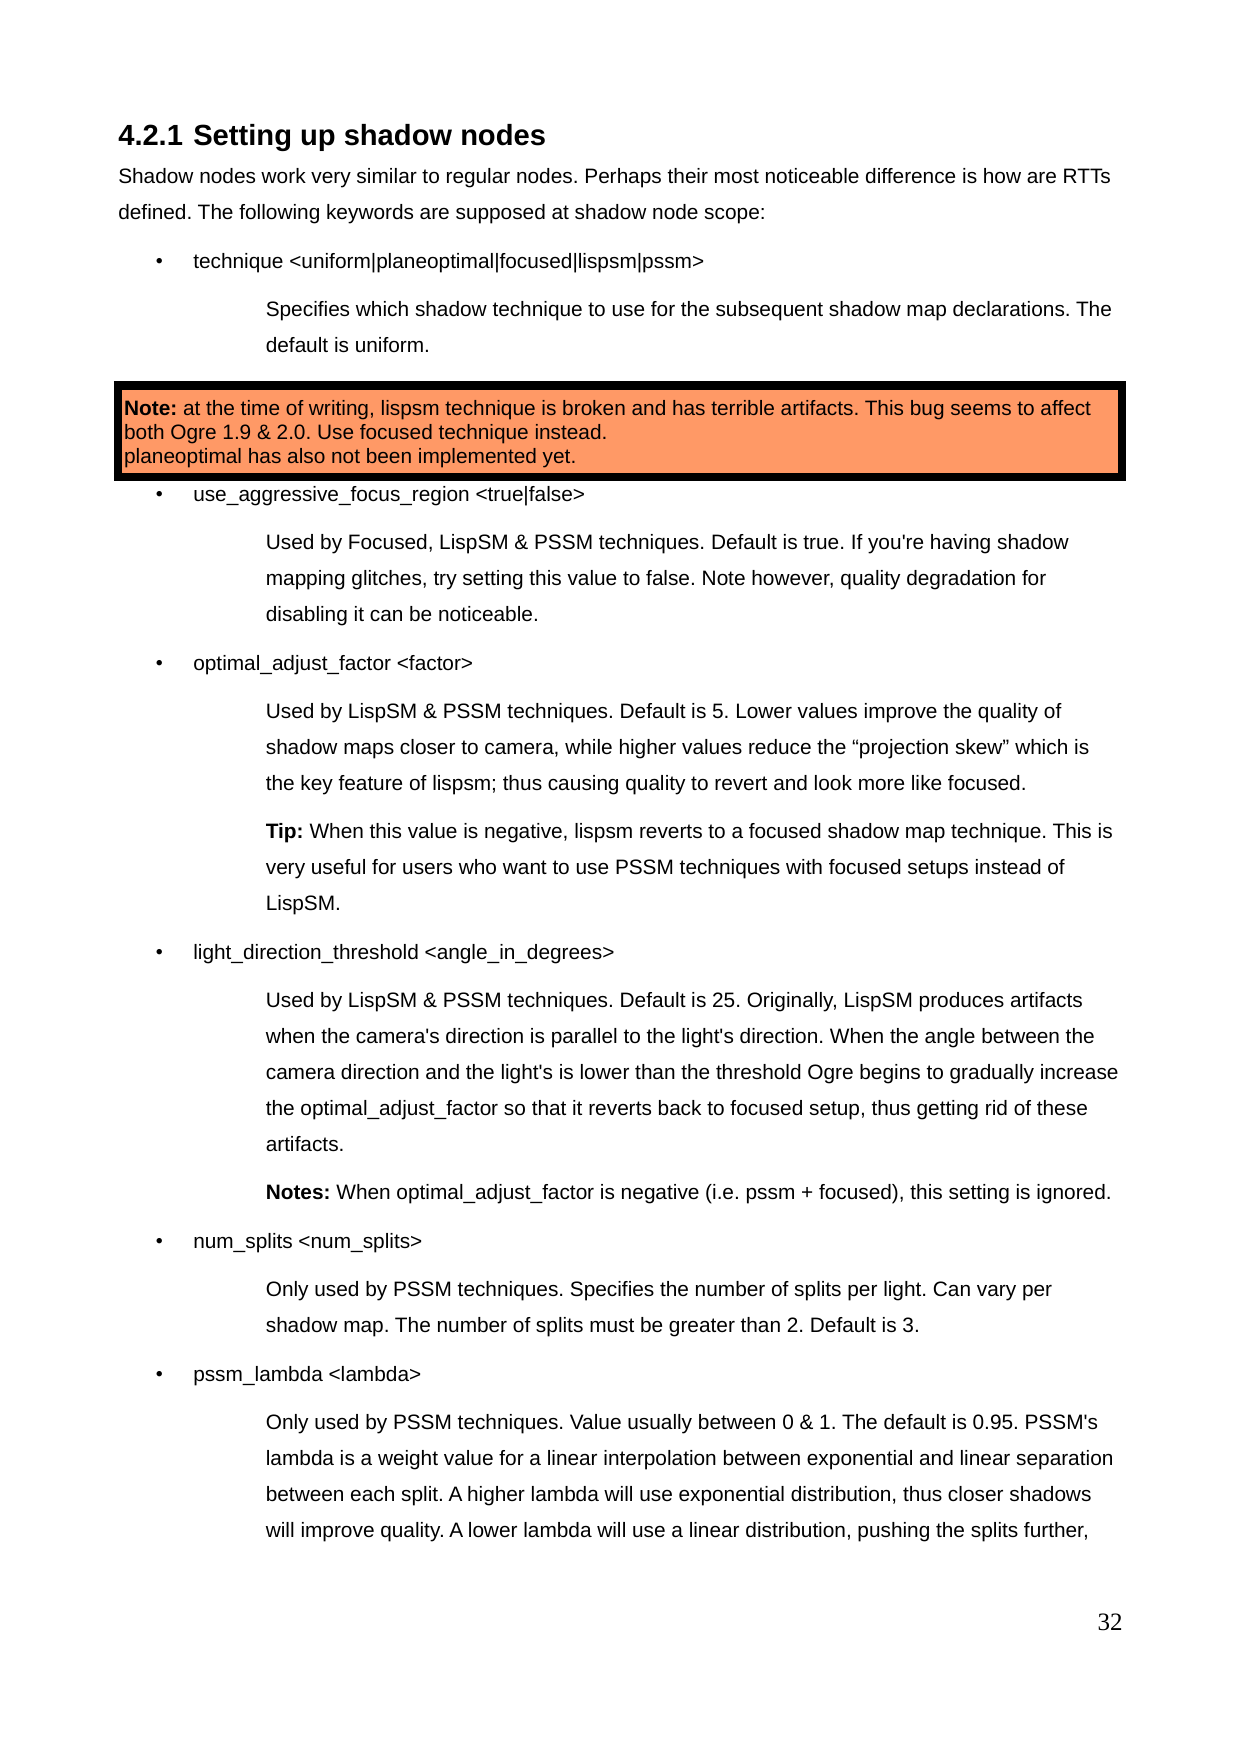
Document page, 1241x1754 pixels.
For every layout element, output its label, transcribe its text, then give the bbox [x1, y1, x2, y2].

text Used by LispSM & PSSM techniques. Default is 5. Lower values improve the quality of shadow maps closer to camera, while higher values reduce the “projection skew” which is the key feature of lispsm; thus causing quality to revert and look more like focused. [266, 699, 1122, 795]
list use_aggressive_focus_region <true|false> [156, 481, 1122, 506]
text Only used by PSSM techniques. Value usually between 0 & 1. The default is 0.95. PSSM's lambda is a weight value for a linear interpolation between exponential and linear separation between each split. A higher lambda will use exponential distribution, thus closer shadows will improve quality. A lower lambda will use a linear distribution, pushing the splits further, [266, 1410, 1122, 1542]
text Specifies which shadow technique to use for the subsequent shadow map declarations. The default is uniform. [266, 297, 1122, 357]
list light_direction_threshold <angle_in_degrees> [156, 939, 1122, 963]
list num_splits <num_splits> [156, 1229, 1122, 1253]
list optimal_adjust_factor <factor> [156, 650, 1122, 674]
text Tip: When this value is negative, lispsm reverts to a focused shadow map technique. This is very useful for users who want to use PSSM techniques with focused setups instead of LispSM. [266, 819, 1122, 915]
text Only used by PSSM techniques. Specifies the number of splits per light. Can vary per shadow map. The number of splits must be greater than 2. Default is 3. [266, 1277, 1122, 1337]
subtitle Setting up shadow nodes [118, 118, 1122, 152]
text Used by LispSM & PSSM techniques. Default is 25. Originally, LispSM produces artifacts when the camera's direction is parallel to the light's direction. When the angle between the camera direction and the light's is lower than the threshold Ogre begins to gradually increase the optimal_adjust_factor so that it reverts back to focused setup, thus getting rid of these artifacts. [266, 988, 1122, 1156]
text Shadow nodes work very similar to regular nodes. Perhaps their most noticeable difference is how are RTTs defined. The following keywords are supposed at shadow node scope: [118, 164, 1122, 224]
table_header Note: at the time of writing, lispsm technique is broken and has terrible artifacts. This bug seems to affect both Ogre 1.9 & 2.0. Use focused technique instead. planeoptimal has also not been implemented yet. [122, 390, 1118, 473]
list technique <uniform|planeoptimal|focused|lispsm|pssm> [156, 248, 1122, 273]
text Notes: When optimal_adjust_factor is negative (i.e. pssm + focused), this setting is ignored. [266, 1180, 1122, 1204]
text Used by Focused, LispSM & PSSM techniques. Default is true. If you're having shadow mapping glitches, try setting this value to false. Note however, quality degradation for disabling it can be noticeable. [266, 530, 1122, 626]
list pssm_lambda <lambda> [156, 1362, 1122, 1386]
